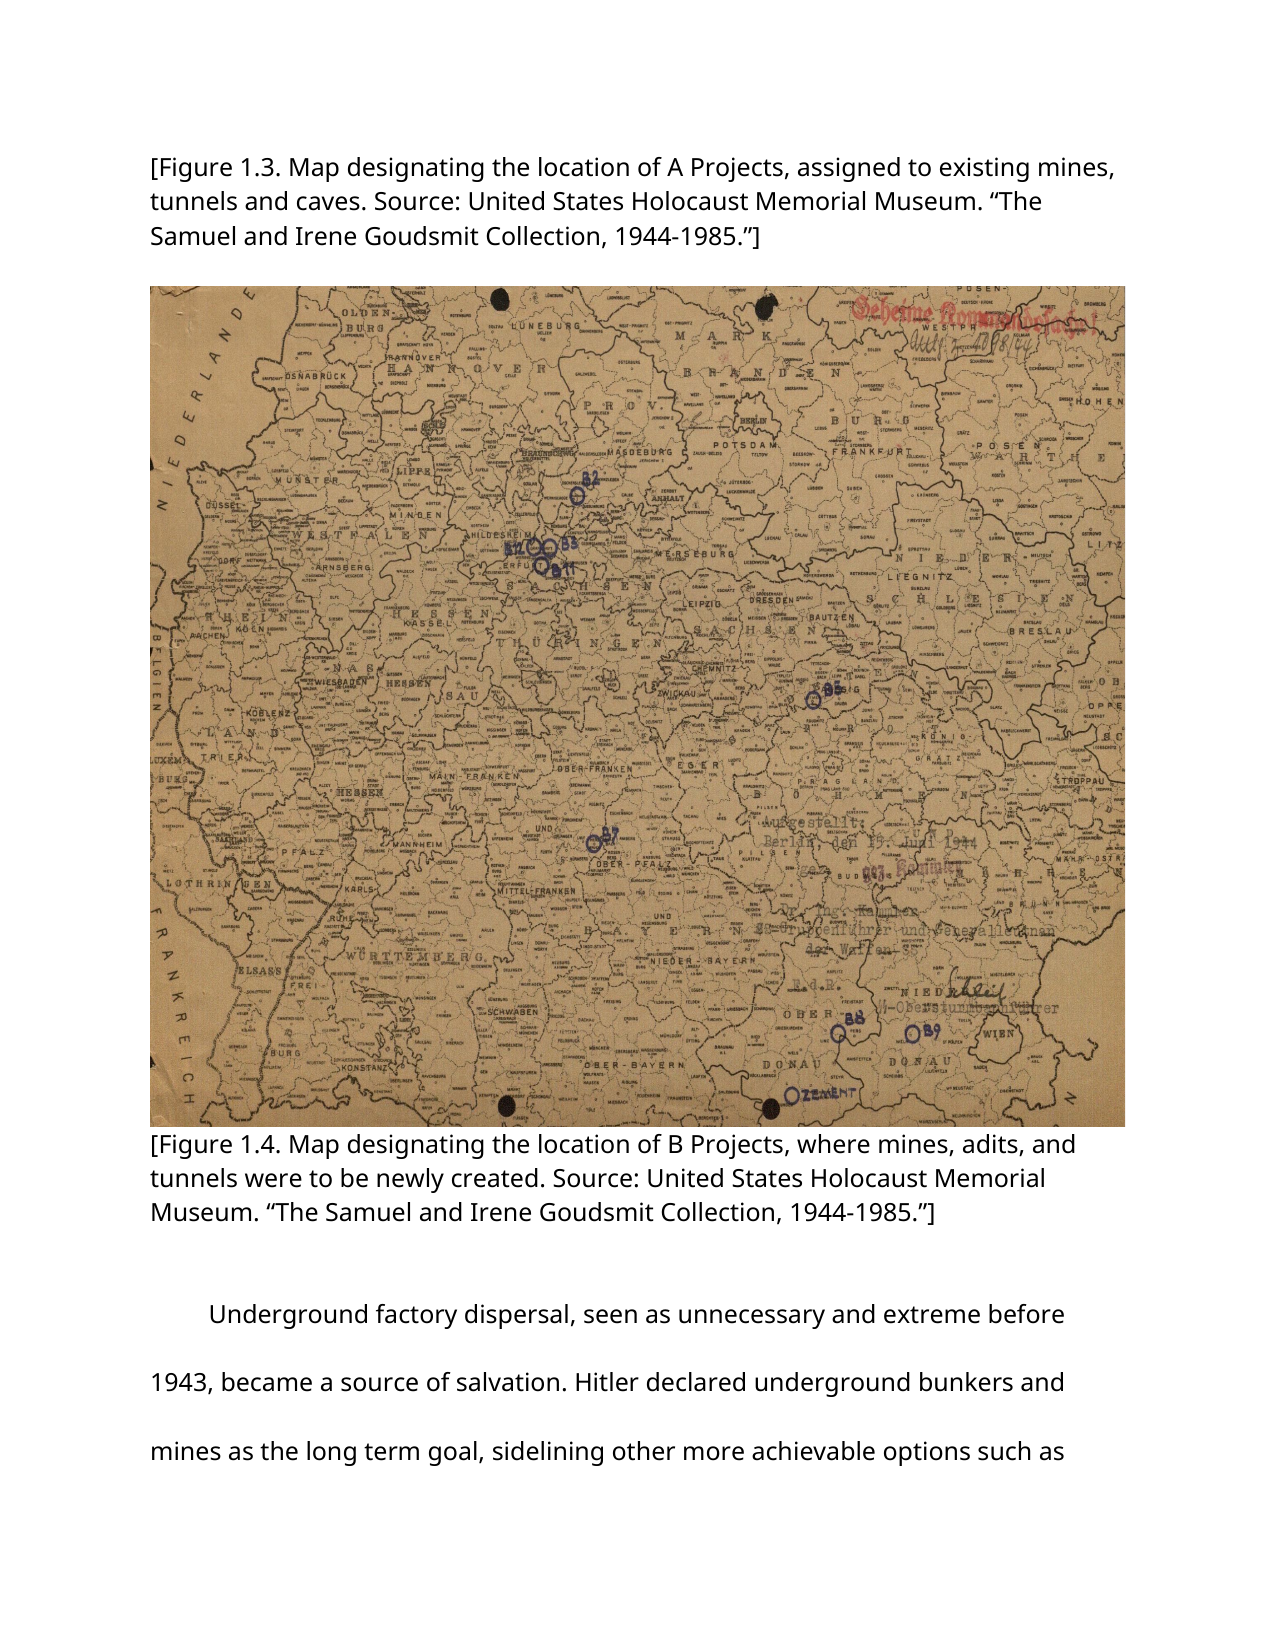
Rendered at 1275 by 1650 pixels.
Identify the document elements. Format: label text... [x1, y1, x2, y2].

picture [150, 286, 1125, 1127]
text [Figure 1.4. Map designating the location of B Projects, where mines, adits, and tunnels were to be newly created. Source: United States Holocaust Memorial Museum. “The Samuel and Irene Goudsmit Collection, 1944-1985.”] [150, 1127, 1125, 1229]
text [Figure 1.3. Map designating the location of A Projects, assigned to existing mines, tunnels and caves. Source: United States Holocaust Memorial Museum. “The Samuel and Irene Goudsmit Collection, 1944-1985.”] [150, 150, 1125, 252]
text Underground factory dispersal, seen as unnecessary and extreme before 1943, became a source of salvation. Hitler declared underground bunkers and mines as the long term goal, sidelining other more achievable options such as [150, 1297, 1125, 1467]
